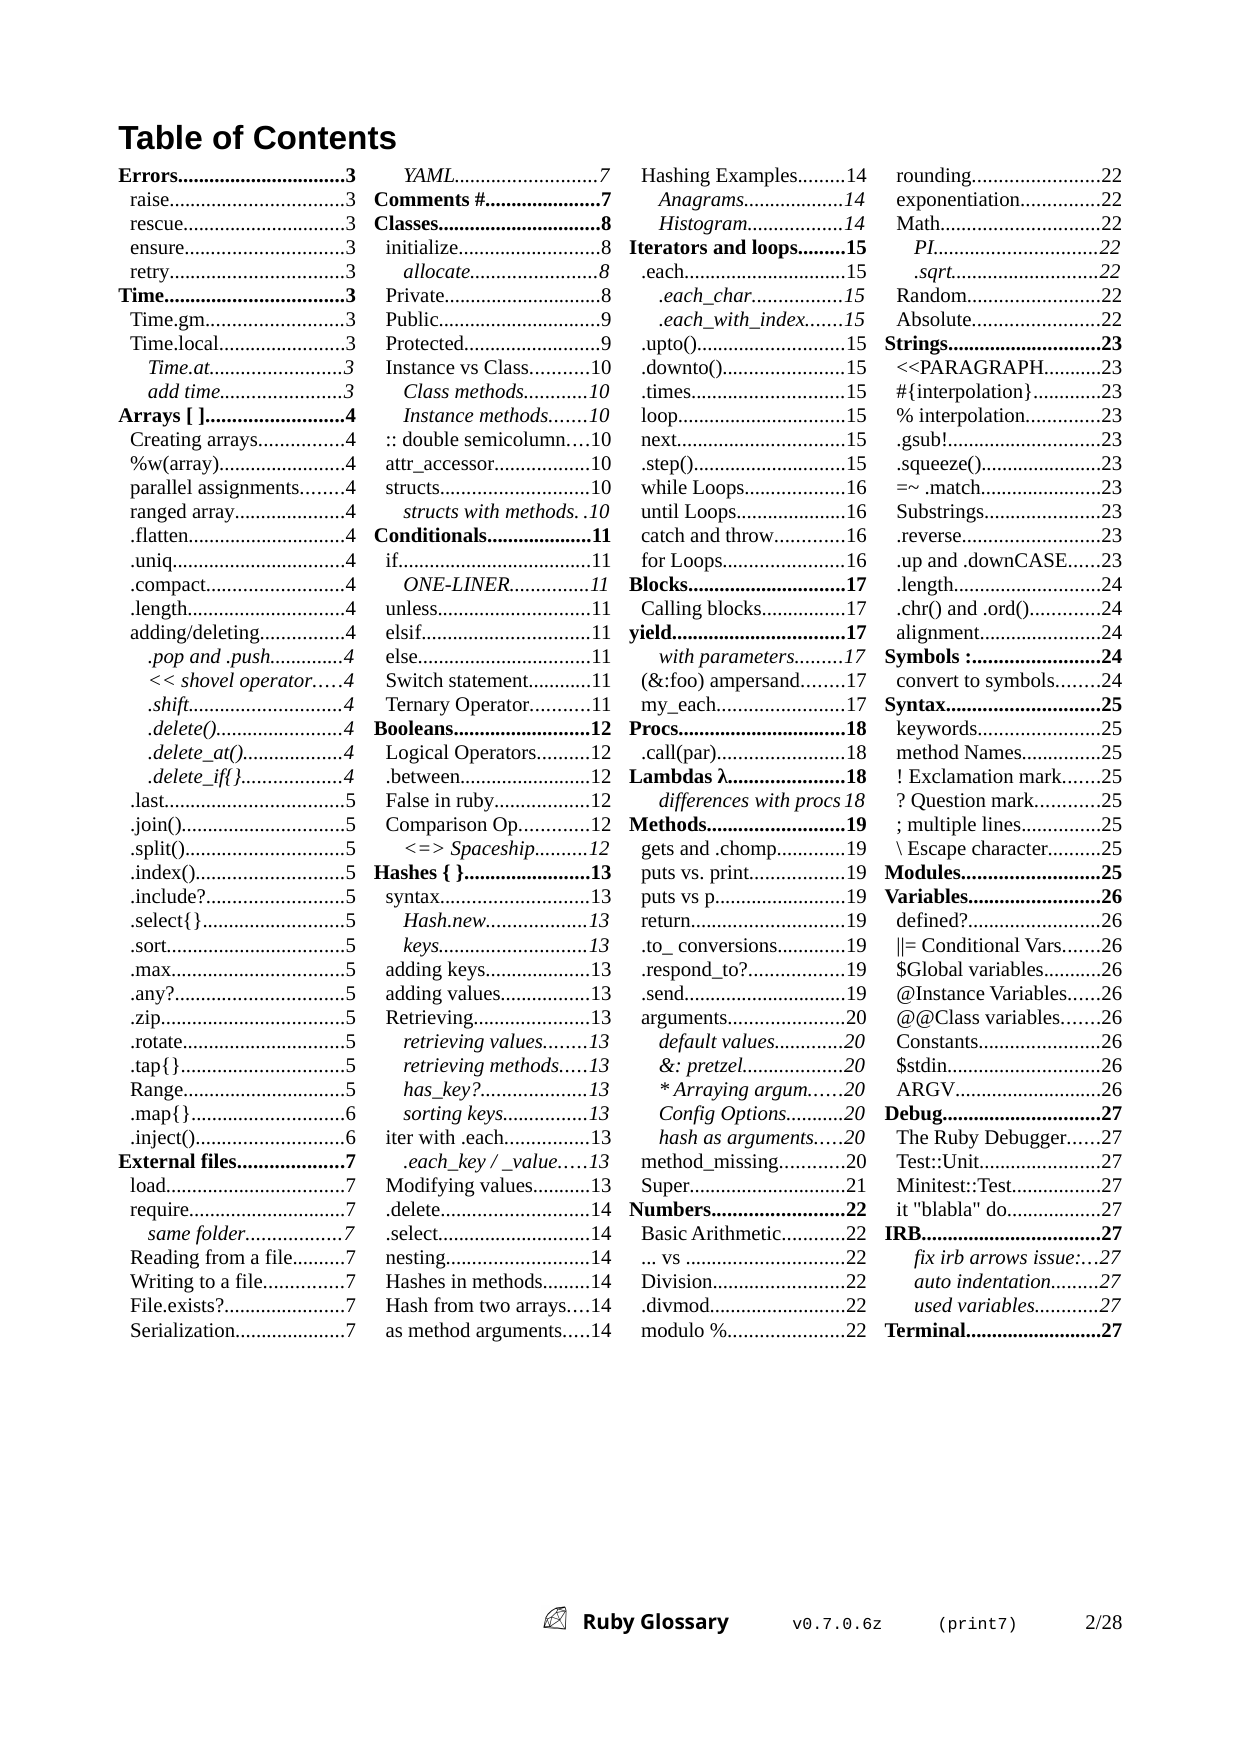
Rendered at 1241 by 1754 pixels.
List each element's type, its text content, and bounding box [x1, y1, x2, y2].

text default values 20 [658, 1029, 867, 1053]
text yield 17 [629, 620, 867, 644]
text Modules 25 [884, 860, 1122, 884]
text .select{} 5 [130, 908, 356, 932]
text Serialization 7 [130, 1317, 356, 1342]
text .gsub! 23 [896, 427, 1122, 451]
text convert to symbols 24 [896, 668, 1122, 692]
text Range 5 [130, 1077, 356, 1101]
text used variables 27 [914, 1293, 1122, 1317]
text Config Options 20 [658, 1101, 867, 1125]
text .max 5 [130, 957, 356, 981]
text until Loops 16 [641, 499, 867, 523]
text puts vs. print 19 [641, 860, 867, 884]
text Modifying values 13 [385, 1173, 611, 1197]
text auto indentation 27 [914, 1269, 1122, 1293]
text Errors 3 [118, 162, 356, 187]
text parallel assignments 4 [130, 475, 356, 499]
text ranged array 4 [130, 499, 356, 523]
picture [541, 1605, 567, 1630]
text .each_key / _value 13 [403, 1149, 611, 1173]
text adding values 13 [385, 981, 611, 1005]
text Minitest::Test 27 [896, 1173, 1122, 1197]
text IRB 27 [884, 1221, 1122, 1245]
text structs 10 [385, 475, 611, 499]
text nesting 14 [385, 1245, 611, 1269]
subtitle Table of Contents [118, 118, 1122, 157]
text Basic Arithmetic 22 [641, 1221, 867, 1245]
text require 7 [130, 1197, 356, 1221]
text differences with procs 18 [658, 788, 867, 812]
text Syntax 25 [884, 692, 1122, 716]
text Test::Unit 27 [896, 1149, 1122, 1173]
text PI 22 [914, 235, 1122, 259]
text rescue 3 [130, 211, 356, 235]
text iter with .each 13 [385, 1125, 611, 1149]
text Absolute 22 [896, 307, 1122, 331]
text Comments # 7 [373, 187, 611, 211]
text .each_char 15 [658, 283, 867, 307]
text .inject() 6 [130, 1125, 356, 1149]
text Private 8 [385, 283, 611, 307]
text catch and throw 16 [641, 523, 867, 547]
text .step() 15 [641, 451, 867, 475]
text ; multiple lines 25 [896, 812, 1122, 836]
text .sqrt 22 [914, 259, 1122, 283]
text Public 9 [385, 307, 611, 331]
text .chr() and .ord() 24 [896, 596, 1122, 620]
text Protected 9 [385, 331, 611, 355]
text <=> Spaceship 12 [403, 836, 611, 860]
text File.exists? 7 [130, 1293, 356, 1317]
text .split() 5 [130, 836, 356, 860]
text ? Question mark 25 [896, 788, 1122, 812]
text .length 24 [896, 572, 1122, 596]
text .flatten 4 [130, 523, 356, 547]
text retrieving values 13 [403, 1029, 611, 1053]
text Hashes { } 13 [373, 860, 611, 884]
text $Global variables 26 [896, 957, 1122, 981]
text % interpolation 23 [896, 403, 1122, 427]
text Symbols : 24 [884, 644, 1122, 668]
text Comparison Op 12 [385, 812, 611, 836]
text .delete_if{} 4 [148, 764, 356, 788]
text Hashing Examples 14 [641, 162, 867, 187]
text .divmod 22 [641, 1293, 867, 1317]
text it "blabla" do 27 [896, 1197, 1122, 1221]
text Hashes in methods 14 [385, 1269, 611, 1293]
text .sort 5 [130, 932, 356, 957]
text .each 15 [641, 259, 867, 283]
text ARGV 26 [896, 1077, 1122, 1101]
text method_missing 20 [641, 1149, 867, 1173]
text gets and .chomp 19 [641, 836, 867, 860]
text Instance methods 10 [403, 403, 611, 427]
text .rotate 5 [130, 1029, 356, 1053]
text Booleans 12 [373, 716, 611, 740]
text Methods 19 [629, 812, 867, 836]
text .delete_at() 4 [148, 740, 356, 764]
text same folder 7 [148, 1221, 356, 1245]
text keywords 25 [896, 716, 1122, 740]
text syntax 13 [385, 884, 611, 908]
text #{interpolation} 23 [896, 379, 1122, 403]
text External files 7 [118, 1149, 356, 1173]
text .map{} 6 [130, 1101, 356, 1125]
text .uniq 4 [130, 547, 356, 572]
text Writing to a file 7 [130, 1269, 356, 1293]
text Terminal 27 [884, 1317, 1122, 1342]
text .compact 4 [130, 572, 356, 596]
text Hash.new 13 [403, 908, 611, 932]
text Debug 27 [884, 1101, 1122, 1125]
text Iterators and loops 15 [629, 235, 867, 259]
text for Loops 16 [641, 547, 867, 572]
text Reading from a file 7 [130, 1245, 356, 1269]
text Substrings 23 [896, 499, 1122, 523]
text .shift 4 [148, 692, 356, 716]
text Lambdas λ 18 [629, 764, 867, 788]
text .between 12 [385, 764, 611, 788]
text The Ruby Debugger 27 [896, 1125, 1122, 1149]
text arguments 20 [641, 1005, 867, 1029]
text Hash from two arrays 14 [385, 1293, 611, 1317]
text Math 22 [896, 211, 1122, 235]
text .join() 5 [130, 812, 356, 836]
text Arrays [ ] 4 [118, 403, 356, 427]
text Creating arrays 4 [130, 427, 356, 451]
text while Loops 16 [641, 475, 867, 499]
text Ternary Operator 11 [385, 692, 611, 716]
text * Arraying argum 20 [658, 1077, 867, 1101]
text Division 22 [641, 1269, 867, 1293]
text if 11 [385, 547, 611, 572]
text Time 3 [118, 283, 356, 307]
text attr_accessor 10 [385, 451, 611, 475]
text ||= Conditional Vars 26 [896, 932, 1122, 957]
text Retrieving 13 [385, 1005, 611, 1029]
text defined? 26 [896, 908, 1122, 932]
text .times 15 [641, 379, 867, 403]
text Anagrams 14 [658, 187, 867, 211]
text elsif 11 [385, 620, 611, 644]
text Procs 18 [629, 716, 867, 740]
text @@Class variables 26 [896, 1005, 1122, 1029]
text my_each 17 [641, 692, 867, 716]
text .include? 5 [130, 884, 356, 908]
text load 7 [130, 1173, 356, 1197]
text structs with methods 10 [403, 499, 611, 523]
text method Names 25 [896, 740, 1122, 764]
text add time 3 [148, 379, 356, 403]
text ... vs .. 22 [641, 1245, 867, 1269]
text .zip 5 [130, 1005, 356, 1029]
text Class methods 10 [403, 379, 611, 403]
text .reverse 23 [896, 523, 1122, 547]
text next 15 [641, 427, 867, 451]
text .pop and .push 4 [148, 644, 356, 668]
text Histogram 14 [658, 211, 867, 235]
text exponentiation 22 [896, 187, 1122, 211]
text fix irb arrows issue: 27 [914, 1245, 1122, 1269]
text sorting keys 13 [403, 1101, 611, 1125]
text ! Exclamation mark 25 [896, 764, 1122, 788]
text =~ .match 23 [896, 475, 1122, 499]
text Logical Operators 12 [385, 740, 611, 764]
text Switch statement 11 [385, 668, 611, 692]
text .up and .downCASE 23 [896, 547, 1122, 572]
text @Instance Variables 26 [896, 981, 1122, 1005]
text .to_ conversions 19 [641, 932, 867, 957]
text YAML 7 [403, 162, 611, 187]
text .each_with_index 15 [658, 307, 867, 331]
text Conditionals 11 [373, 523, 611, 547]
text False in ruby 12 [385, 788, 611, 812]
text modulo % 22 [641, 1317, 867, 1342]
text .delete 14 [385, 1197, 611, 1221]
text &: pretzel 20 [658, 1053, 867, 1077]
text rounding 22 [896, 162, 1122, 187]
text .any? 5 [130, 981, 356, 1005]
text :: double semicolumn 10 [385, 427, 611, 451]
text Time.at 3 [148, 355, 356, 379]
text allocate 8 [403, 259, 611, 283]
text Time.local 3 [130, 331, 356, 355]
text Numbers 22 [629, 1197, 867, 1221]
text .downto() 15 [641, 355, 867, 379]
text ONE-LINER 11 [403, 572, 611, 596]
text .delete() 4 [148, 716, 356, 740]
text unless 11 [385, 596, 611, 620]
text loop 15 [641, 403, 867, 427]
text ensure 3 [130, 235, 356, 259]
text <<PARAGRAPH 23 [896, 355, 1122, 379]
text .index() 5 [130, 860, 356, 884]
text Calling blocks 17 [641, 596, 867, 620]
text Blocks 17 [629, 572, 867, 596]
text << shovel operator 4 [148, 668, 356, 692]
text initialize 8 [385, 235, 611, 259]
text .select 14 [385, 1221, 611, 1245]
text Time.gm 3 [130, 307, 356, 331]
text with parameters 17 [658, 644, 867, 668]
text adding keys 13 [385, 957, 611, 981]
text keys 13 [403, 932, 611, 957]
text \ Escape character 25 [896, 836, 1122, 860]
text hash as arguments 20 [658, 1125, 867, 1149]
text return 19 [641, 908, 867, 932]
text else 11 [385, 644, 611, 668]
text alignment 24 [896, 620, 1122, 644]
text .last 5 [130, 788, 356, 812]
text Random 22 [896, 283, 1122, 307]
text .squeeze() 23 [896, 451, 1122, 475]
text retrieving methods 13 [403, 1053, 611, 1077]
text .send 19 [641, 981, 867, 1005]
text raise 3 [130, 187, 356, 211]
text .call(par) 18 [641, 740, 867, 764]
text $stdin 26 [896, 1053, 1122, 1077]
text retry 3 [130, 259, 356, 283]
text as method arguments 14 [385, 1317, 611, 1342]
text .respond_to? 19 [641, 957, 867, 981]
text Variables 26 [884, 884, 1122, 908]
text Super 21 [641, 1173, 867, 1197]
text .upto() 15 [641, 331, 867, 355]
text %w(array) 4 [130, 451, 356, 475]
text puts vs p 19 [641, 884, 867, 908]
text adding/deleting 4 [130, 620, 356, 644]
text Instance vs Class 10 [385, 355, 611, 379]
text .tap{} 5 [130, 1053, 356, 1077]
text Classes 8 [373, 211, 611, 235]
text Constants 26 [896, 1029, 1122, 1053]
text .length 4 [130, 596, 356, 620]
text has_key? 13 [403, 1077, 611, 1101]
text Strings 23 [884, 331, 1122, 355]
text (&:foo) ampersand 17 [641, 668, 867, 692]
